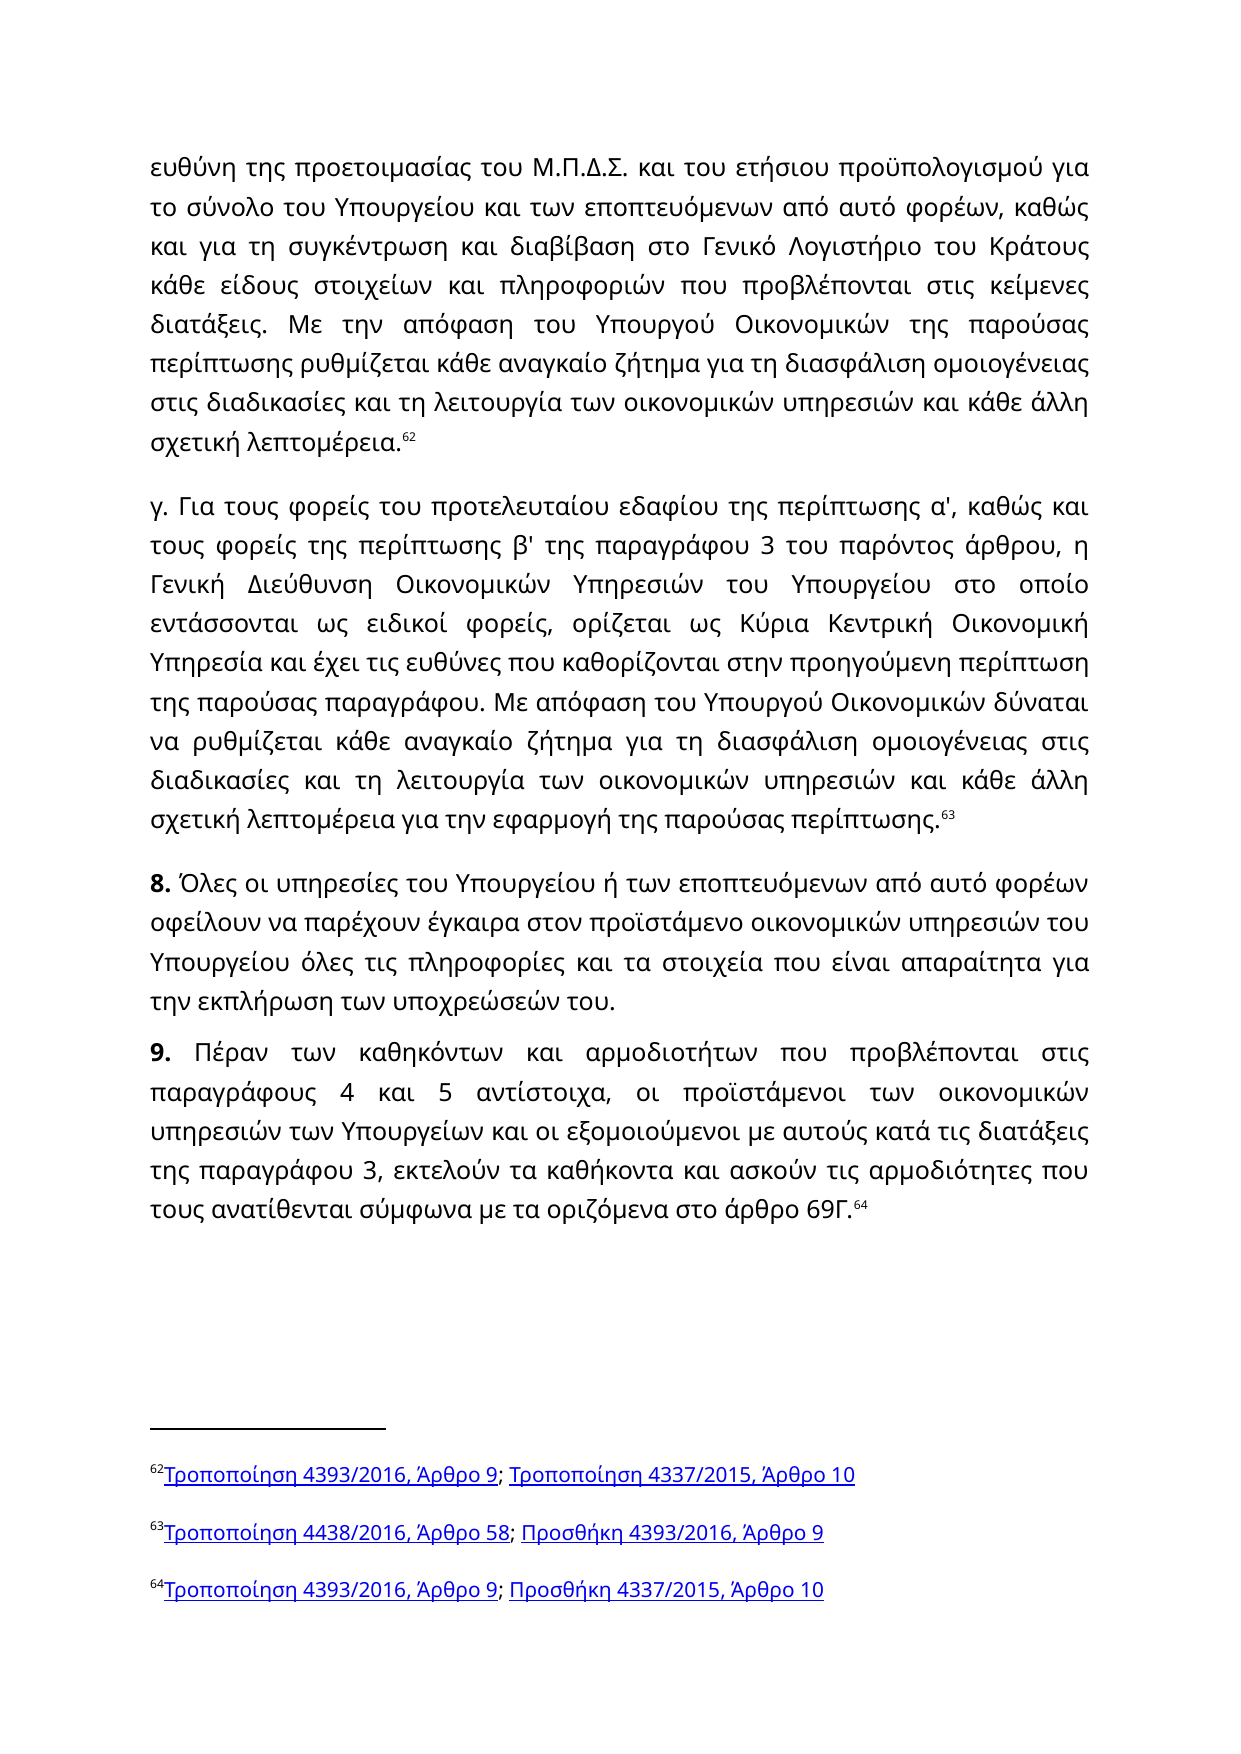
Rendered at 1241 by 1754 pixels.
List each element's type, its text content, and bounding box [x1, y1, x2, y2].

text 9. Πέραν των καθηκόντων και αρμοδιοτήτων που προβλέπονται στις παραγράφους 4 και 5 αντίστοιχα, οι προϊστάμενοι των οικονομικών υπηρεσιών των Υπουργείων και οι εξομοιούμενοι με αυτούς κατά τις διατάξεις της παραγράφου 3, εκτελούν τα καθήκοντα και ασκούν τις αρμοδιότητες που τους ανατίθενται σύμφωνα με τα οριζόμενα στο άρθρο 69Γ. [150, 1035, 1090, 1226]
text Τροποποίηση 4438/2016, Άρθρο 58; Προσθήκη 4393/2016, Άρθρο 9 [150, 1518, 1090, 1546]
text 8. Όλες οι υπηρεσίες του Υπουργείου ή των εποπτευόμενων από αυτό φορέων οφείλουν να παρέχουν έγκαιρα στον προϊστάμενο οικονομικών υπηρεσιών του Υπουργείου όλες τις πληροφορίες και τα στοιχεία που είναι απαραίτητα για την εκπλήρωση των υποχρεώσεών του. [150, 866, 1090, 1017]
text Τροποποίηση 4393/2016, Άρθρο 9; Προσθήκη 4337/2015, Άρθρο 10 [150, 1576, 1090, 1604]
text γ. Για τους φορείς του προτελευταίου εδαφίου της περίπτωσης α', καθώς και τους φορείς της περίπτωσης β' της παραγράφου 3 του παρόντος άρθρου, η Γενική Διεύθυνση Οικονομικών Υπηρεσιών του Υπουργείου στο οποίο εντάσσονται ως ειδικοί φορείς, ορίζεται ως Κύρια Κεντρική Οικονομική Υπηρεσία και έχει τις ευθύνες που καθορίζονται στην προηγούμενη περίπτωση της παρούσας παραγράφου. Με απόφαση του Υπουργού Οικονομικών δύναται να ρυθμίζεται κάθε αναγκαίο ζήτημα για τη διασφάλιση ομοιογένειας στις διαδικασίες και τη λειτουργία των οικονομικών υπηρεσιών και κάθε άλλη σχετική λεπτομέρεια για την εφαρμογή της παρούσας περίπτωσης. [150, 488, 1090, 836]
text Τροποποίηση 4393/2016, Άρθρο 9; Τροποποίηση 4337/2015, Άρθρο 10 [150, 1460, 1090, 1489]
text ευθύνη της προετοιμασίας του Μ.Π.Δ.Σ. και του ετήσιου προϋπολογισμού για το σύνολο του Υπουργείου και των εποπτευόμενων από αυτό φορέων, καθώς και για τη συγκέντρωση και διαβίβαση στο Γενικό Λογιστήριο του Κράτους κάθε είδους στοιχείων και πληροφοριών που προβλέπονται στις κείμενες διατάξεις. Με την απόφαση του Υπουργού Οικονομικών της παρούσας περίπτωσης ρυθμίζεται κάθε αναγκαίο ζήτημα για τη διασφάλιση ομοιογένειας στις διαδικασίες και τη λειτουργία των οικονομικών υπηρεσιών και κάθε άλλη σχετική λεπτομέρεια. [150, 150, 1090, 458]
